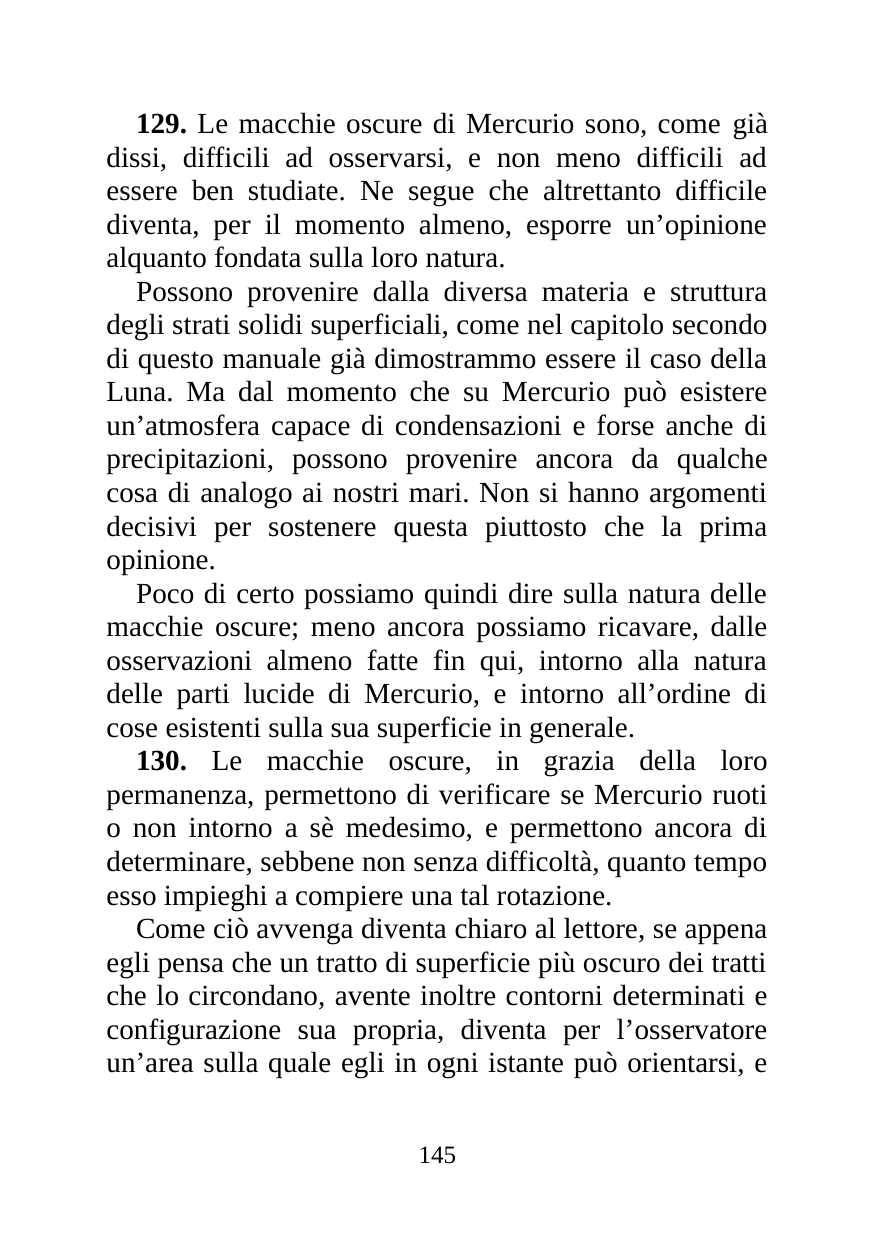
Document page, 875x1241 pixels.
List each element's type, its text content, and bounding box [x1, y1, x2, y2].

text Come ciò avvenga diventa chiaro al lettore, se appena egli pensa che un tratto di superficie più oscuro dei tratti che lo circondano, avente inoltre contorni determinati e configurazione sua propria, diventa per l’osservatore un’area sulla quale egli in ogni istante può orientarsi, e [106, 911, 768, 1079]
text Possono provenire dalla diversa materia e struttura degli strati solidi superficiali, come nel capitolo secondo di questo manuale già dimostrammo essere il caso della Luna. Ma dal momento che su Mercurio può esistere un’atmosfera capace di condensazioni e forse anche di precipitazioni, possono provenire ancora da qualche cosa di analogo ai nostri mari. Non si hanno argomenti decisivi per sostenere questa piuttosto che la prima opinione. [106, 274, 768, 576]
text 129. Le macchie oscure di Mercurio sono, come già dissi, difficili ad osservarsi, e non meno difficili ad essere ben studiate. Ne segue che altrettanto difficile diventa, per il momento almeno, esporre un’opinione alquanto fondata sulla loro natura. [106, 106, 768, 274]
text 130. Le macchie oscure, in grazia della loro permanenza, permettono di verificare se Mercurio ruoti o non intorno a sè medesimo, e permettono ancora di determinare, sebbene non senza difficoltà, quanto tempo esso impieghi a compiere una tal rotazione. [106, 743, 768, 911]
text Poco di certo possiamo quindi dire sulla natura delle macchie oscure; meno ancora possiamo ricavare, dalle osservazioni almeno fatte fin qui, intorno alla natura delle parti lucide di Mercurio, e intorno all’ordine di cose esistenti sulla sua superficie in generale. [106, 576, 768, 743]
